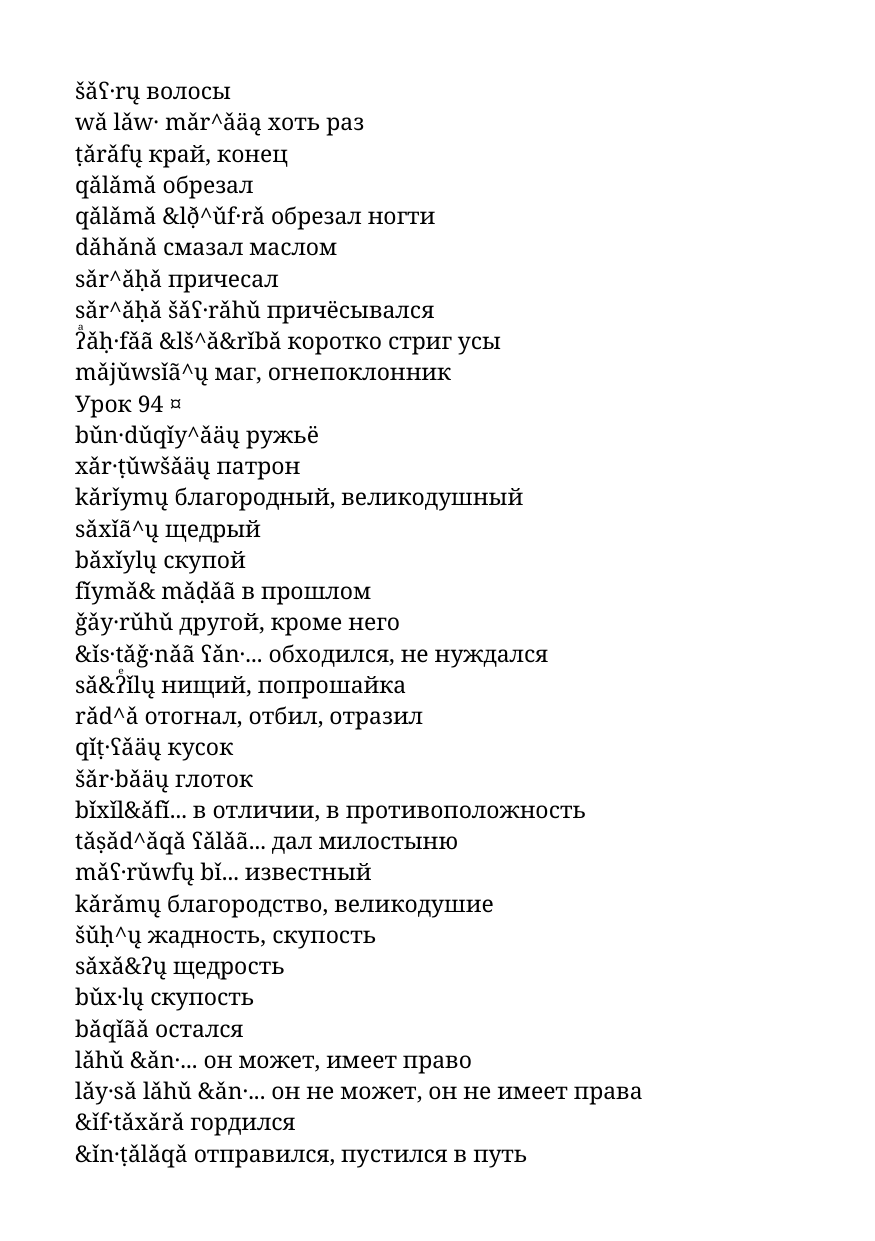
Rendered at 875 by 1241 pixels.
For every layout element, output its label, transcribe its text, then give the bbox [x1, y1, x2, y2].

text kǎrǐymų благородный, вели­кодушный‎ [75, 481, 799, 512]
text ṭǎrǎfų край, конец‎ [75, 137, 799, 169]
text &ǐf·tǎxǎrǎ гордился‎ [75, 1106, 799, 1137]
text sǎxǎ&ʔų щедрость‎ [75, 950, 799, 981]
text ǧǎy·rǔhǔ другой, кроме него‎ [75, 606, 799, 637]
text wǎ lǎw· mǎr^ǎäą хоть раз‎ [75, 106, 799, 137]
text sǎxǐã^ų щедрый‎ [75, 512, 799, 544]
text qǐṭ·ʕǎäų кусок‎ [75, 731, 799, 762]
text šǔḥ^ų жадность, скупость‎ [75, 919, 799, 950]
text xǎr·ṭǔwšǎäų патрон‎ [75, 450, 799, 481]
text bǔn·dǔqǐy^ǎäų ружьё‎ [75, 419, 799, 450]
text bǐxǐl&ǎfǐ... в отличии, в противоположность ‎ [75, 794, 799, 825]
text &ǐs·tǎǧ·nǎã ʕǎn·... обхо­дился, не нуждался‎ [75, 637, 799, 669]
text mǎjǔwsǐã^ų маг, огне­поклонник‎ [75, 356, 799, 387]
text sǎr^ǎḥǎ причесал‎ [75, 262, 799, 294]
text lǎhǔ &ǎn·... он может, имеет право‎ [75, 1044, 799, 1075]
text bǎxǐylų скупой‎ [75, 544, 799, 575]
text lǎy·sǎ lǎhǔ &ǎn·... он не мо­жет, он не имеет права‎ [75, 1075, 799, 1106]
text bǔx·lų скупость‎ [75, 981, 799, 1012]
text dǎhǎnǎ смазал маслом‎ [75, 231, 799, 262]
text tǎṣǎd^ǎqǎ ʕǎlǎã... дал ми­лостыню‎ [75, 825, 799, 856]
text qǎlǎmǎ обрезал‎ [75, 169, 799, 200]
text &ǐn·ṭǎlǎqǎ отправился, пу­стился в путь‎ [75, 1137, 799, 1169]
text šǎr·bǎäų глоток‎ [75, 762, 799, 794]
text šǎʕ·rų волосы‎ [75, 75, 799, 106]
text fǐymǎ& mǎḍǎã в прошлом‎ [75, 575, 799, 606]
text qǎlǎmǎ &lð̣^ǔf·rǎ обрезал ногти‎ [75, 200, 799, 231]
text sǎ&ʔͤǐlų нищий, попро­шайка‎ [75, 669, 799, 700]
text Урок 94‎ ¤ [75, 387, 799, 419]
text sǎr^ǎḥǎ šǎʕ·rǎhǔ причёсывалс­я‎ [75, 294, 799, 325]
text ʔͣǎḥ·fǎã &lš^ǎ&rǐbǎ коротко стриг усы‎ [75, 325, 799, 356]
text bǎqǐãǎ остался‎ [75, 1012, 799, 1044]
text mǎʕ·rǔwfų bǐ... известный‎ [75, 856, 799, 887]
text kǎrǎmų благородство, вели­кодушие‎ [75, 887, 799, 919]
text rǎd^ǎ отогнал, отбил, отразил‎ [75, 700, 799, 731]
